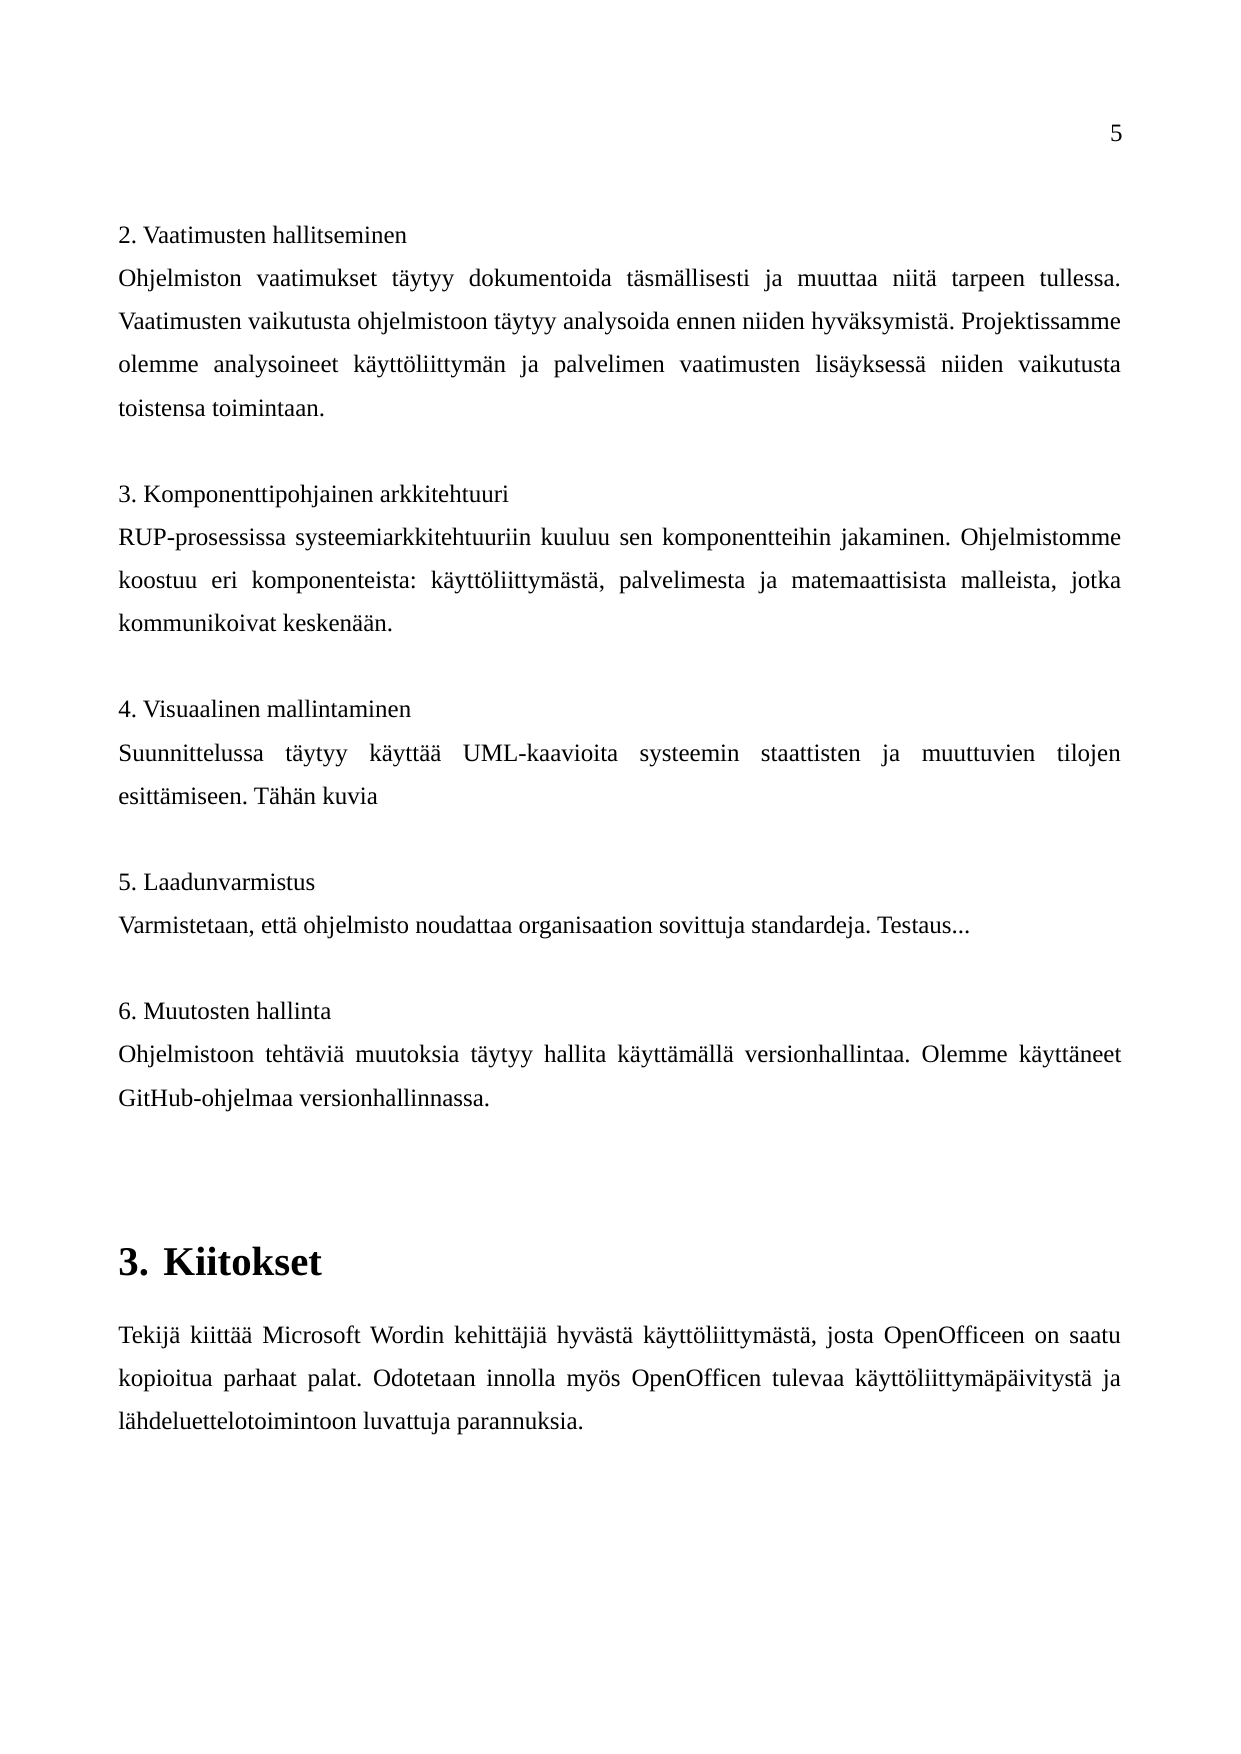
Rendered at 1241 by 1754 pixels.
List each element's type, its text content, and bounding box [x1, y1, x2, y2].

text 6. Muutosten hallinta [118, 996, 1122, 1025]
text 3. Komponenttipohjainen arkkitehtuuri [118, 479, 1122, 508]
text RUP-prosessissa systeemiarkkitehtuuriin kuuluu sen komponentteihin jakaminen. Ohjelmistomme koostuu eri komponenteista: käyttöliittymästä, palvelimesta ja matemaattisista malleista, jotka kommunikoivat keskenään. [118, 522, 1122, 637]
text Ohjelmistoon tehtäviä muutoksia täytyy hallita käyttämällä versionhallintaa. Olemme käyttäneet GitHub-ohjelmaa versionhallinnassa. [118, 1039, 1122, 1111]
text Varmistetaan, että ohjelmisto noudattaa organisaation sovittuja standardeja. Testaus... [118, 910, 1122, 939]
subtitle Kiitokset [118, 1237, 1122, 1284]
text Suunnittelussa täytyy käyttää UML-kaavioita systeemin staattisten ja muuttuvien tilojen esittämiseen. Tähän kuvia [118, 738, 1122, 809]
text Ohjelmiston vaatimukset täytyy dokumentoida täsmällisesti ja muuttaa niitä tarpeen tullessa. Vaatimusten vaikutusta ohjelmistoon täytyy analysoida ennen niiden hyväksymistä. Projektissamme olemme analysoineet käyttöliittymän ja palvelimen vaatimusten lisäyksessä niiden vaikutusta toistensa toimintaan. [118, 263, 1122, 421]
text 5. Laadunvarmistus [118, 867, 1122, 896]
text 2. Vaatimusten hallitseminen [118, 220, 1122, 249]
text 4. Visuaalinen mallintaminen [118, 694, 1122, 723]
text Tekijä kiittää Microsoft Wordin kehittäjiä hyvästä käyttöliittymästä, josta OpenOfficeen on saatu kopioitua parhaat palat. Odotetaan innolla myös OpenOfficen tulevaa käyttöliittymäpäivitystä ja lähdeluettelotoimintoon luvattuja parannuksia. [118, 1320, 1122, 1435]
